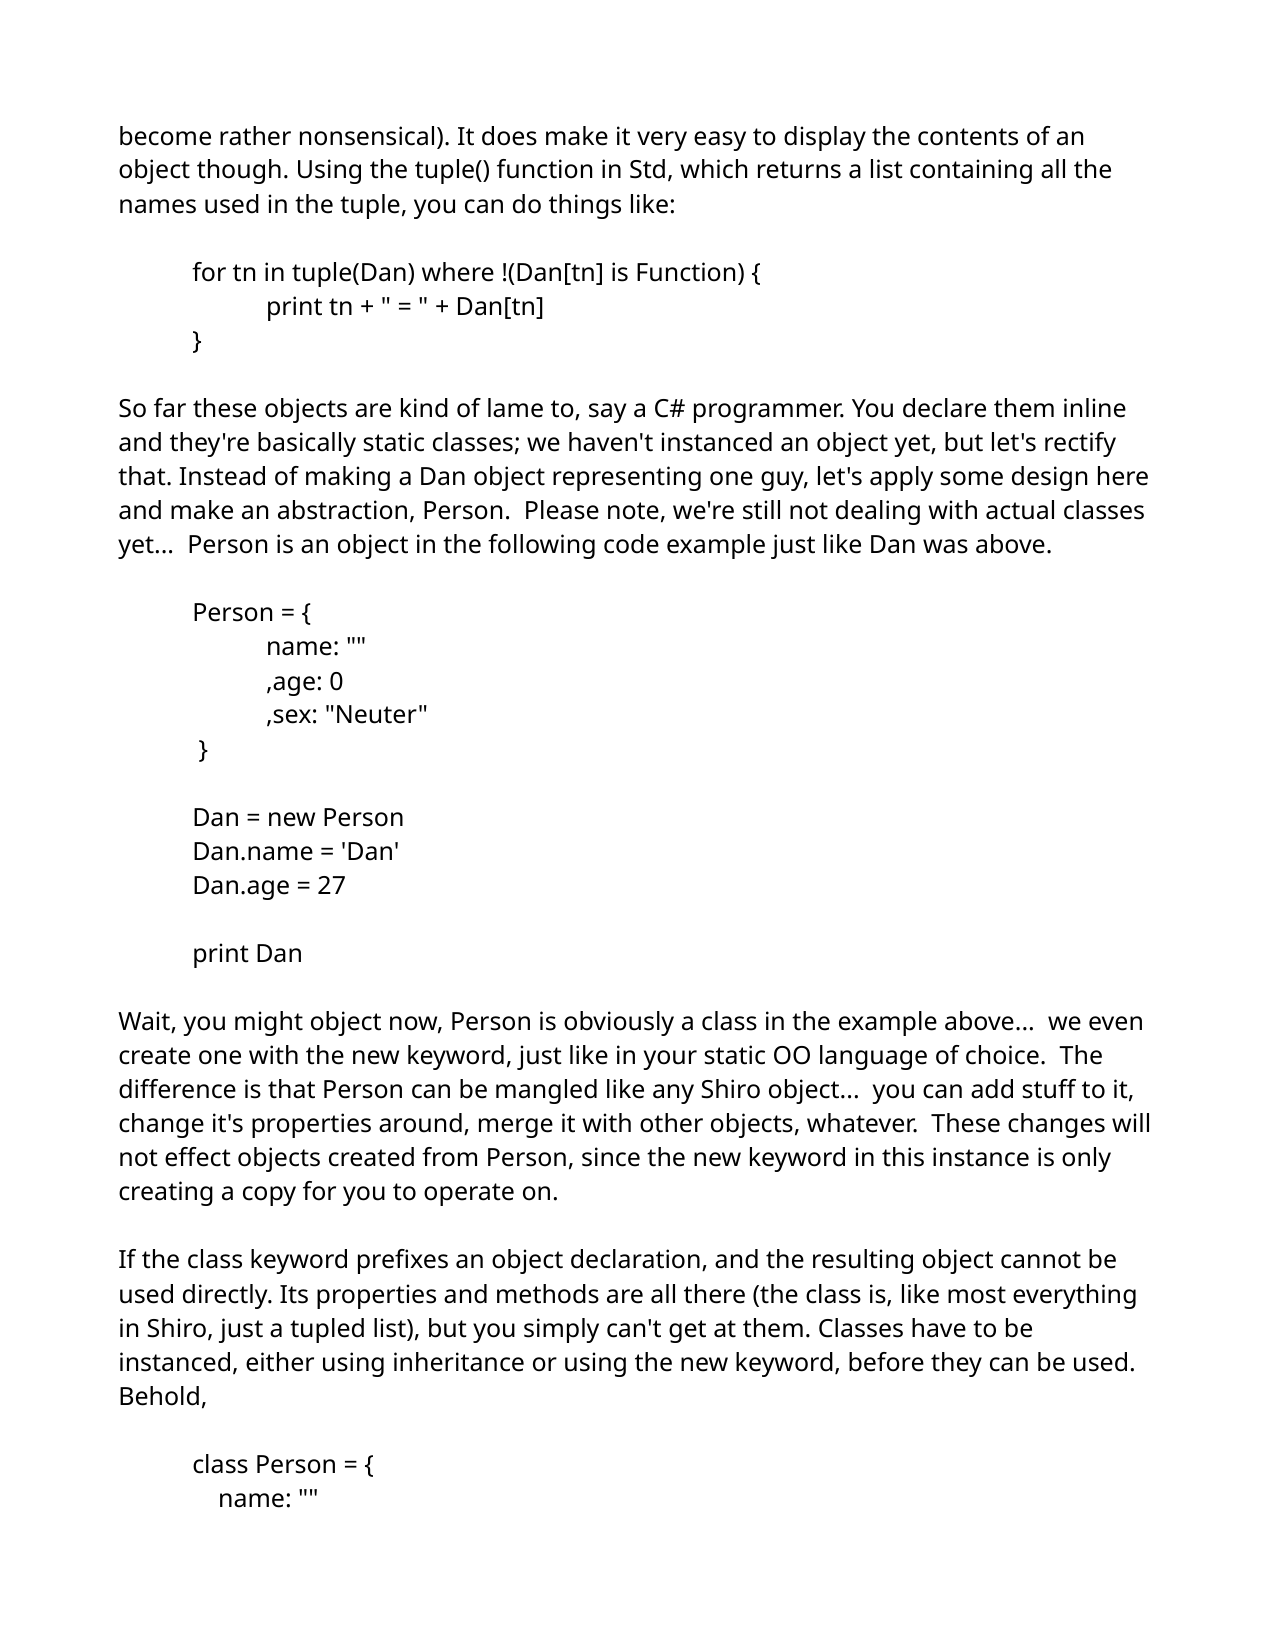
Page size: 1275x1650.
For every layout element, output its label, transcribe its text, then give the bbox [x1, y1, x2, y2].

text Dan.name = 'Dan' [118, 833, 1157, 867]
text Dan = new Person [118, 799, 1157, 833]
text If the class keyword prefixes an object declaration, and the resulting object cannot be used directly. Its properties and methods are all there (the class is, like most everything in Shiro, just a tupled list), but you simply can't get at them. Classes have to be instanced, either using inheritance or using the new keyword, before they can be used. Behold, [118, 1242, 1157, 1412]
text name: "" [118, 629, 1157, 663]
text ,age: 0 [118, 663, 1157, 697]
text print Dan [118, 936, 1157, 970]
text ,sex: "Neuter" [118, 697, 1157, 731]
text } [118, 731, 1157, 765]
text class Person = { [118, 1447, 1157, 1481]
text for tn in tuple(Dan) where !(Dan[tn] is Function) { [118, 254, 1157, 288]
text So far these objects are kind of lame to, say a C# programmer. You declare them inline and they're basically static classes; we haven't instanced an object yet, but let's rectify that. Instead of making a Dan object representing one guy, let's apply some design here and make an abstraction, Person. Please note, we're still not dealing with actual classes yet... Person is an object in the following code example just like Dan was above. [118, 391, 1157, 561]
text Person = { [118, 595, 1157, 629]
text print tn + " = " + Dan[tn] [118, 288, 1157, 322]
text become rather nonsensical). It does make it very easy to display the contents of an object though. Using the tuple() function in Std, which returns a list containing all the names used in the tuple, you can do things like: [118, 118, 1157, 220]
text name: "" [118, 1481, 1157, 1515]
text } [118, 322, 1157, 357]
text Dan.age = 27 [118, 867, 1157, 902]
text Wait, you might object now, Person is obviously a class in the example above... we even create one with the new keyword, just like in your static OO language of choice. The difference is that Person can be mangled like any Shiro object... you can add stuff to it, change it's properties around, merge it with other objects, whatever. These changes will not effect objects created from Person, since the new keyword in this instance is only creating a copy for you to operate on. [118, 1004, 1157, 1208]
